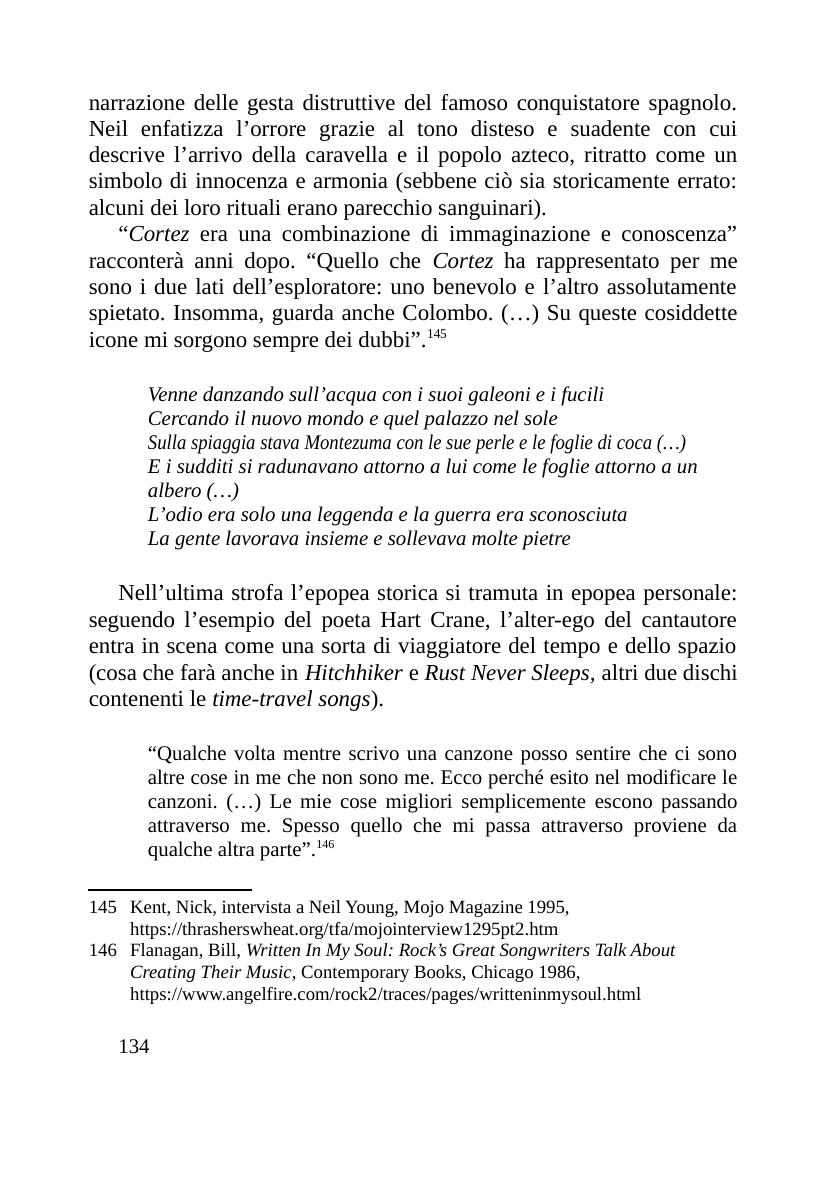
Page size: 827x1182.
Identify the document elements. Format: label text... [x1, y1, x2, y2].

text E i sudditi si radunavano attorno a lui come le foglie attorno a un [88, 454, 738, 478]
text albero (…) [88, 478, 738, 502]
text Venne danzando sull’acqua con i suoi galeoni e i fucili [88, 382, 738, 406]
text L’odio era solo una leggenda e la guerra era sconosciuta [88, 502, 738, 526]
text La gente lavorava insieme e sollevava molte pietre [88, 526, 738, 550]
text Flanagan, Bill, Written In My Soul: Rock’s Great Songwriters Talk About Creating Their Music, Contemporary Books, Chicago 1986, https://www.angelfire.com/rock2/traces/pages/writteninmysoul.html [88, 939, 738, 1004]
text Kent, Nick, intervista a Neil Young, Mojo Magazine 1995, https://thrasherswheat.org/tfa/mojointerview1295pt2.htm [88, 896, 738, 939]
text narrazione delle gesta distruttive del famoso conquistatore spagnolo. Neil enfatizza l’orrore grazie al tono disteso e suadente con cui descrive l’arrivo della caravella e il popolo azteco, ritratto come un simbolo di innocenza e armonia (sebbene ciò sia storicamente errato: alcuni dei loro rituali erano parecchio sanguinari). [88, 88, 738, 220]
text Cercando il nuovo mondo e quel palazzo nel sole [88, 406, 738, 430]
text Sulla spiaggia stava Montezuma con le sue perle e le foglie di coca (…) [88, 430, 738, 454]
text Nell’ultima strofa l’epopea storica si tramuta in epopea personale: seguendo l’esempio del poeta Hart Crane, l’alter-ego del cantautore entra in scena come una sorta di viaggiatore del tempo e dello spazio (cosa che farà anche in Hitchhiker e Rust Never Sleeps, altri due dischi contenenti le time-travel songs). [88, 579, 738, 711]
text “Cortez era una combinazione di immaginazione e conoscenza” racconterà anni dopo. “Quello che Cortez ha rappresentato per me sono i due lati dell’esploratore: uno benevolo e l’altro assolutamente spietato. Insomma, guarda anche Colombo. (…) Su queste cosiddette icone mi sorgono sempre dei dubbi”. [88, 220, 738, 352]
text “Qualche volta mentre scrivo una canzone posso sentire che ci sono altre cose in me che non sono me. Ecco perché esito nel modificare le canzoni. (…) Le mie cose migliori semplicemente escono passando attraverso me. Spesso quello che mi passa attraverso proviene da qualche altra parte”. [148, 741, 738, 861]
